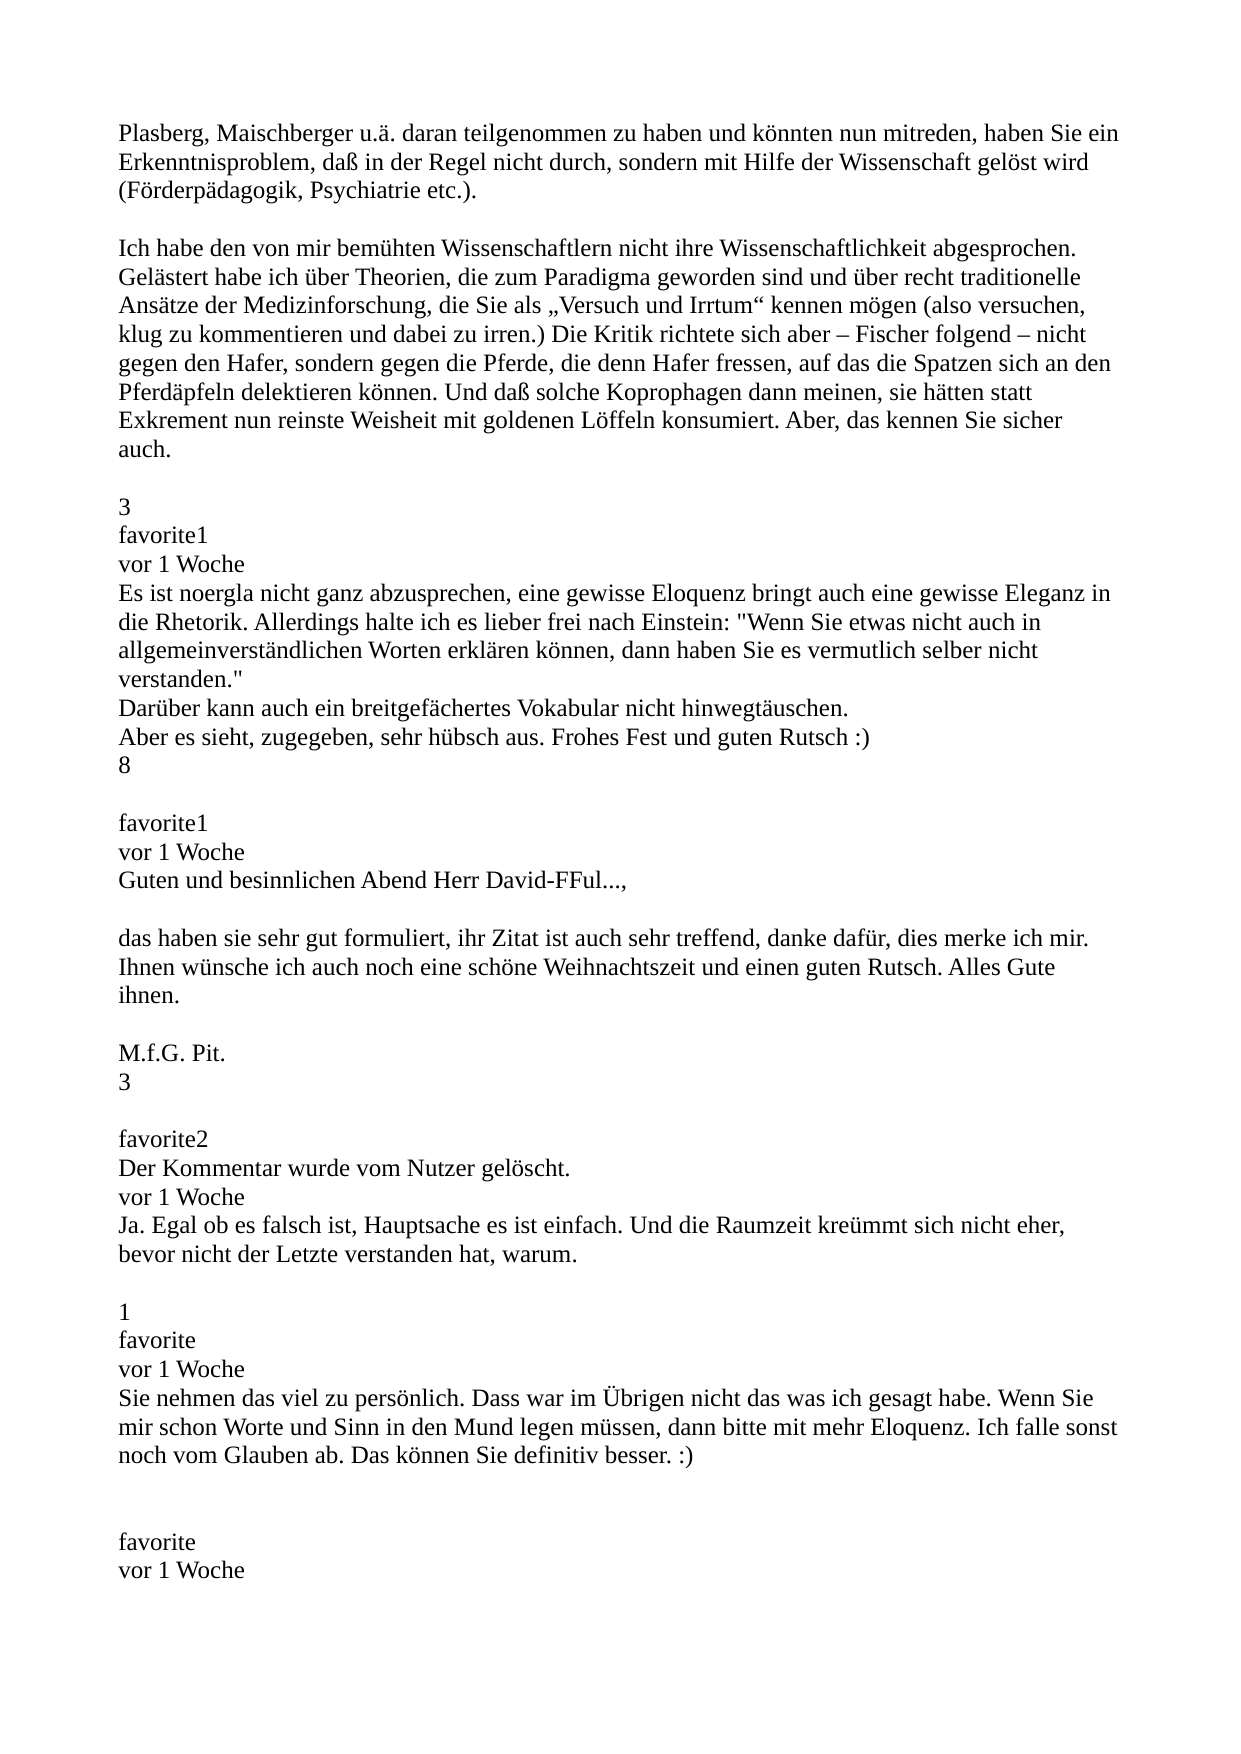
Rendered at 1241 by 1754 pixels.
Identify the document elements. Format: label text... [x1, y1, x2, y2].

text favorite [118, 1527, 1122, 1556]
text Ja. Egal ob es falsch ist, Hauptsache es ist einfach. Und die Raumzeit kreümmt sich nicht eher, bevor nicht der Letzte verstanden hat, warum. [118, 1211, 1122, 1268]
text favorite1 [118, 808, 1122, 837]
text Sie nehmen das viel zu persönlich. Dass war im Übrigen nicht das was ich gesagt habe. Wenn Sie mir schon Worte und Sinn in den Mund legen müssen, dann bitte mit mehr Eloquenz. Ich falle sonst noch vom Glauben ab. Das können Sie definitiv besser. :) [118, 1383, 1122, 1469]
text 1 [118, 1297, 1122, 1326]
text vor 1 Woche [118, 837, 1122, 866]
text favorite1 [118, 521, 1122, 549]
text 3 [118, 492, 1122, 521]
text vor 1 Woche [118, 1556, 1122, 1584]
text Aber es sieht, zugegeben, sehr hübsch aus. Frohes Fest und guten Rutsch :) [118, 722, 1122, 751]
text M.f.G. Pit. [118, 1038, 1122, 1067]
text vor 1 Woche [118, 1182, 1122, 1211]
text favorite [118, 1326, 1122, 1354]
text Ich habe den von mir bemühten Wissenschaftlern nicht ihre Wissenschaftlichkeit abgesprochen. Gelästert habe ich über Theorien, die zum Paradigma geworden sind und über recht traditionelle Ansätze der Medizinforschung, die Sie als „Versuch und Irrtum“ kennen mögen (also versuchen, klug zu kommentieren und dabei zu irren.) Die Kritik richtete sich aber – Fischer folgend – nicht gegen den Hafer, sondern gegen die Pferde, die denn Hafer fressen, auf das die Spatzen sich an den Pferdäpfeln delektieren können. Und daß solche Koprophagen dann meinen, sie hätten statt Exkrement nun reinste Weisheit mit goldenen Löffeln konsumiert. Aber, das kennen Sie sicher auch. [118, 233, 1122, 463]
text Der Kommentar wurde vom Nutzer gelöscht. [118, 1153, 1122, 1182]
text Es ist noergla nicht ganz abzusprechen, eine gewisse Eloquenz bringt auch eine gewisse Eleganz in die Rhetorik. Allerdings halte ich es lieber frei nach Einstein: "Wenn Sie etwas nicht auch in allgemeinverständlichen Worten erklären können, dann haben Sie es vermutlich selber nicht verstanden." [118, 578, 1122, 693]
text vor 1 Woche [118, 549, 1122, 578]
text 3 [118, 1067, 1122, 1096]
text Darüber kann auch ein breitgefächertes Vokabular nicht hinwegtäuschen. [118, 693, 1122, 722]
text vor 1 Woche [118, 1354, 1122, 1383]
text 8 [118, 751, 1122, 779]
text favorite2 [118, 1124, 1122, 1153]
text das haben sie sehr gut formuliert, ihr Zitat ist auch sehr treffend, danke dafür, dies merke ich mir. Ihnen wünsche ich auch noch eine schöne Weihnachtszeit und einen guten Rutsch. Alles Gute ihnen. [118, 923, 1122, 1009]
text Plasberg, Maischberger u.ä. daran teilgenommen zu haben und könnten nun mitreden, haben Sie ein Erkenntnisproblem, daß in der Regel nicht durch, sondern mit Hilfe der Wissenschaft gelöst wird (Förderpädagogik, Psychiatrie etc.). [118, 118, 1122, 204]
text Guten und besinnlichen Abend Herr David-FFul..., [118, 866, 1122, 894]
